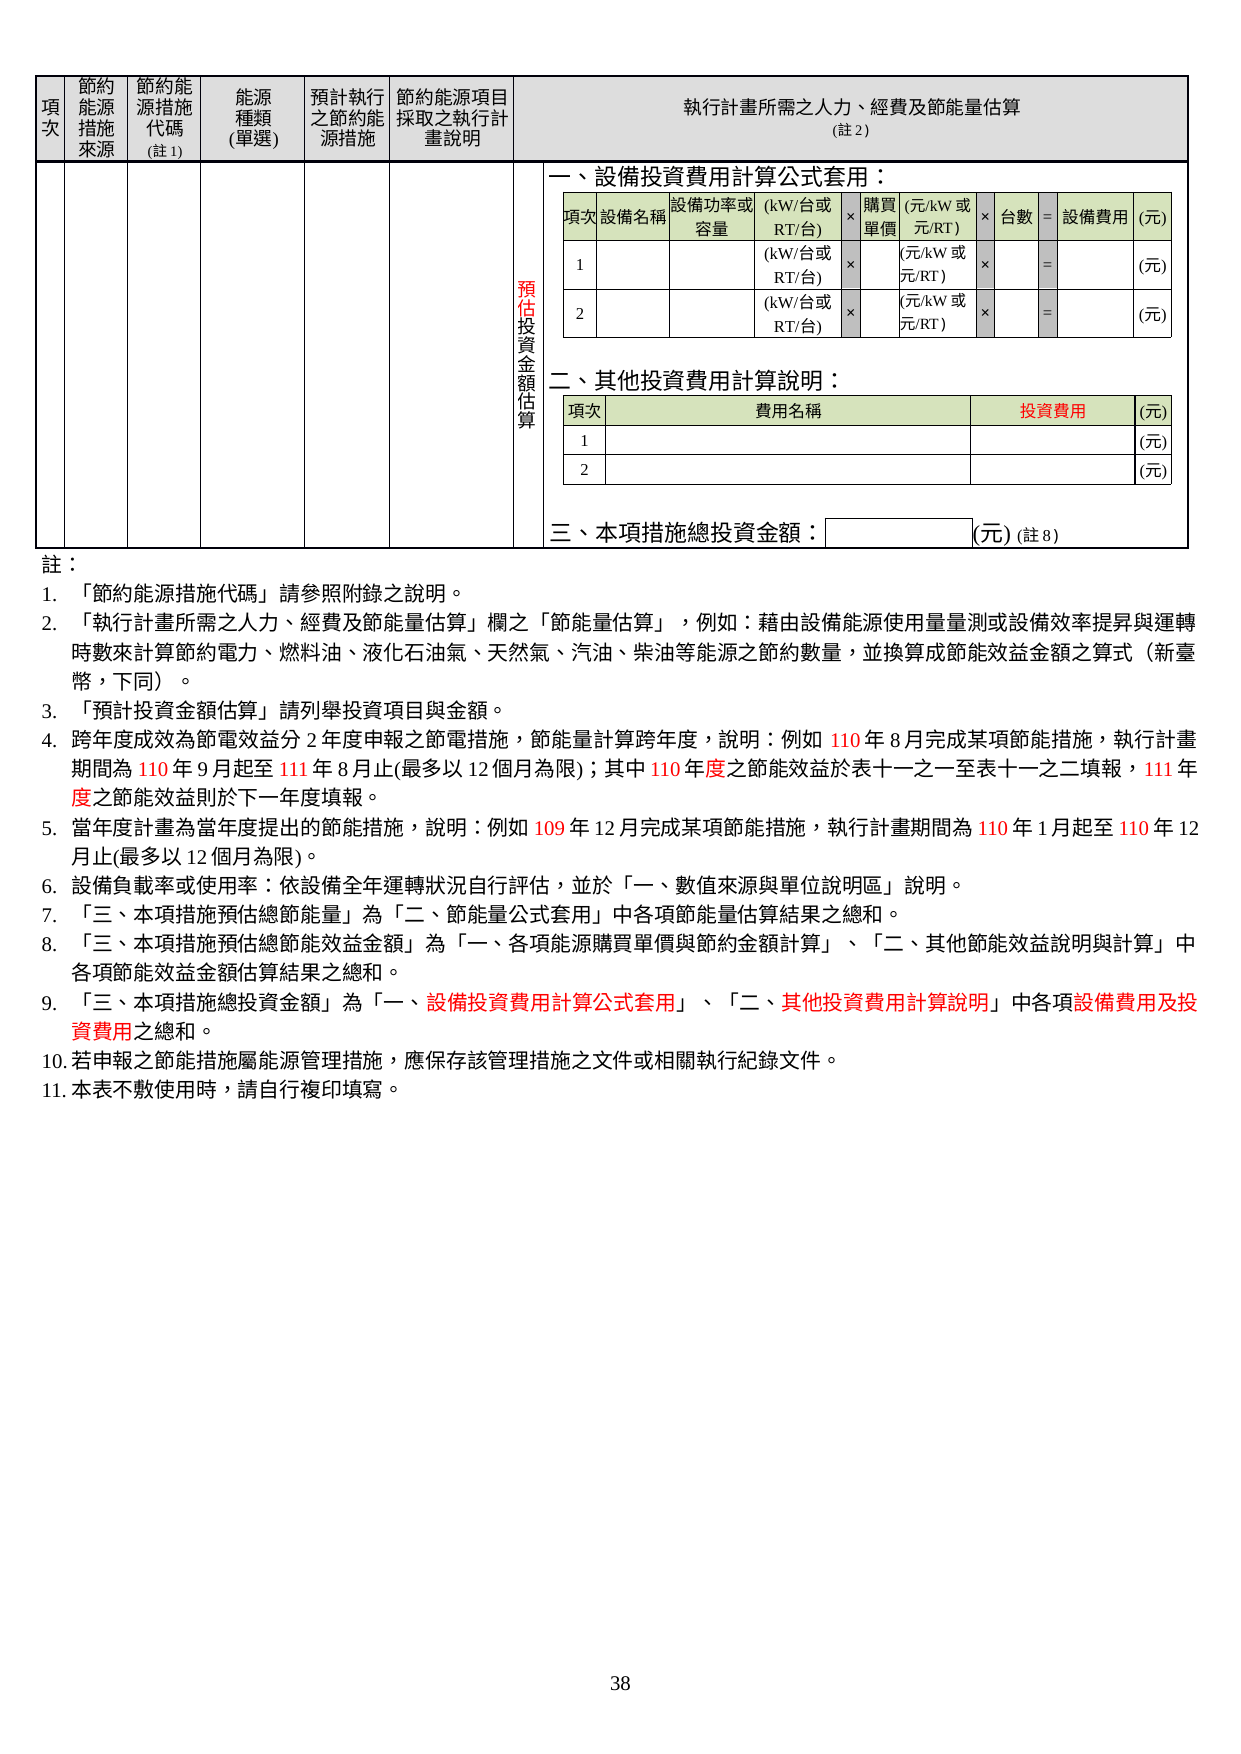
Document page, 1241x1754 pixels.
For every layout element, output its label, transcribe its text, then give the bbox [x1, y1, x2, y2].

table_cell [1058, 241, 1133, 288]
table_header (元) [1134, 193, 1171, 240]
table_cell × [842, 241, 860, 288]
table_cell (元) [1134, 290, 1171, 337]
table_cell (kW/台或RT/台) [755, 290, 841, 337]
table_header (元) [1136, 396, 1171, 425]
table_cell [670, 290, 754, 337]
table_header 設備功率或容量 [670, 193, 754, 240]
table_cell [128, 163, 200, 547]
table_cell [305, 163, 389, 547]
table_cell [995, 241, 1038, 288]
table_cell 1 [564, 426, 605, 454]
table_cell [995, 290, 1038, 337]
table_header = [1039, 193, 1057, 240]
table_header 執行計畫所需之人力、經費及節能量估算 (註2) [514, 77, 1187, 160]
list 「三、本項措施總投資金額」為「一、設備投資費用計算公式套用」、「二、其他投資費用計算說明」中各項設備費用及投資費用之總和。 [41, 987, 1199, 1045]
table_cell [1058, 290, 1133, 337]
table_header 項次 [564, 193, 596, 240]
table_cell [606, 426, 970, 454]
table_header (元) (註8) [973, 518, 1161, 547]
table_cell [971, 426, 1134, 454]
table_header 節約能源措施代碼 (註1) [128, 77, 200, 160]
table_cell [201, 163, 304, 547]
table_cell × [977, 290, 994, 337]
list 本表不敷使用時，請自行複印填寫。 [41, 1074, 1199, 1103]
list 「三、本項措施預估總節能效益金額」為「一、各項能源購買單價與節約金額計算」、「二、其他節能效益說明與計算」中各項節能效益金額估算結果之總和。 [41, 928, 1199, 987]
table_cell 一、設備投資費用計算公式套用： 二、其他投資費用計算說明： [544, 163, 1187, 547]
list 若申報之節能措施屬能源管理措施，應保存該管理措施之文件或相關執行紀錄文件。 [41, 1045, 1199, 1074]
table_header 費用名稱 [606, 396, 970, 425]
table_header (元/kW或 元/RT) [900, 193, 976, 240]
table_cell (元) [1136, 426, 1171, 454]
table_header [826, 519, 972, 547]
table_cell = [1039, 290, 1057, 337]
table_cell (元/kW或 元/RT) [900, 290, 976, 337]
table_header 設備名稱 [597, 193, 669, 240]
table_header 節約能源措施來源 [65, 77, 127, 160]
table_cell (元) [1136, 455, 1171, 484]
table_cell [390, 163, 513, 547]
table_cell [597, 241, 669, 288]
table_header (kW/台或RT/台) [755, 193, 841, 240]
table_cell [861, 290, 899, 337]
table_cell [65, 163, 127, 547]
table_cell 預估投資金額估算 [514, 163, 543, 547]
table_cell [971, 455, 1134, 484]
table_cell [670, 241, 754, 288]
table_cell (元) [1134, 241, 1171, 288]
table_cell [606, 455, 970, 484]
list 「執行計畫所需之人力、經費及節能量估算」欄之「節能量估算」，例如：藉由設備能源使用量量測或設備效率提昇與運轉時數來計算節約電力、燃料油、液化石油氣、天然氣、汽油、柴油等能源之節約數量，並換算成節能效益金額之算式（新臺幣，下同）。 [41, 607, 1199, 695]
table_header 投資費用 [971, 396, 1134, 425]
table_cell (kW/台或RT/台) [755, 241, 841, 288]
table_header 項次 [37, 77, 64, 160]
table_header 能源 種類 (單選) [201, 77, 304, 160]
table_header 購買單價 [861, 193, 899, 240]
table_header 三、本項措施總投資金額： [550, 518, 825, 547]
table_header 設備費用 [1058, 193, 1133, 240]
table_cell = [1039, 241, 1057, 288]
table_cell [597, 290, 669, 337]
list 「節約能源措施代碼」請參照附錄之說明。 [41, 578, 1199, 607]
table_cell [861, 241, 899, 288]
table_header 節約能源項目採取之執行計畫說明 [390, 77, 513, 160]
table_header 項次 [564, 396, 605, 425]
table_header 台數 [995, 193, 1038, 240]
table_cell × [977, 241, 994, 288]
list 當年度計畫為當年度提出的節能措施，說明：例如109年12月完成某項節能措施，執行計畫期間為110年1月起至110年12月止(最多以12個月為限)。 [41, 812, 1199, 870]
table_header 預計執行之節約能源措施 [305, 77, 389, 160]
table_cell 2 [564, 455, 605, 484]
table_cell 2 [564, 290, 596, 337]
list 「三、本項措施預估總節能量」為「二、節能量公式套用」中各項節能量估算結果之總和。 [41, 899, 1199, 928]
text 註： [41, 549, 1199, 578]
table_cell × [842, 290, 860, 337]
table_cell [37, 163, 64, 547]
table_header × [977, 193, 994, 240]
list 設備負載率或使用率：依設備全年運轉狀況自行評估，並於「一、數值來源與單位說明區」說明。 [41, 870, 1199, 899]
list 跨年度成效為節電效益分2年度申報之節電措施，節能量計算跨年度，說明：例如110年8月完成某項節能措施，執行計畫期間為110年9月起至111年8月止(最多以12個月為限)；其中110年度之節能效益於表十一之一至表十一之二填報，111年度之節能效益則於下一年度填報。 [41, 724, 1199, 812]
table_header × [842, 193, 860, 240]
list 「預計投資金額估算」請列舉投資項目與金額。 [41, 695, 1199, 724]
table_cell (元/kW或 元/RT) [900, 241, 976, 288]
table_cell 1 [564, 241, 596, 288]
